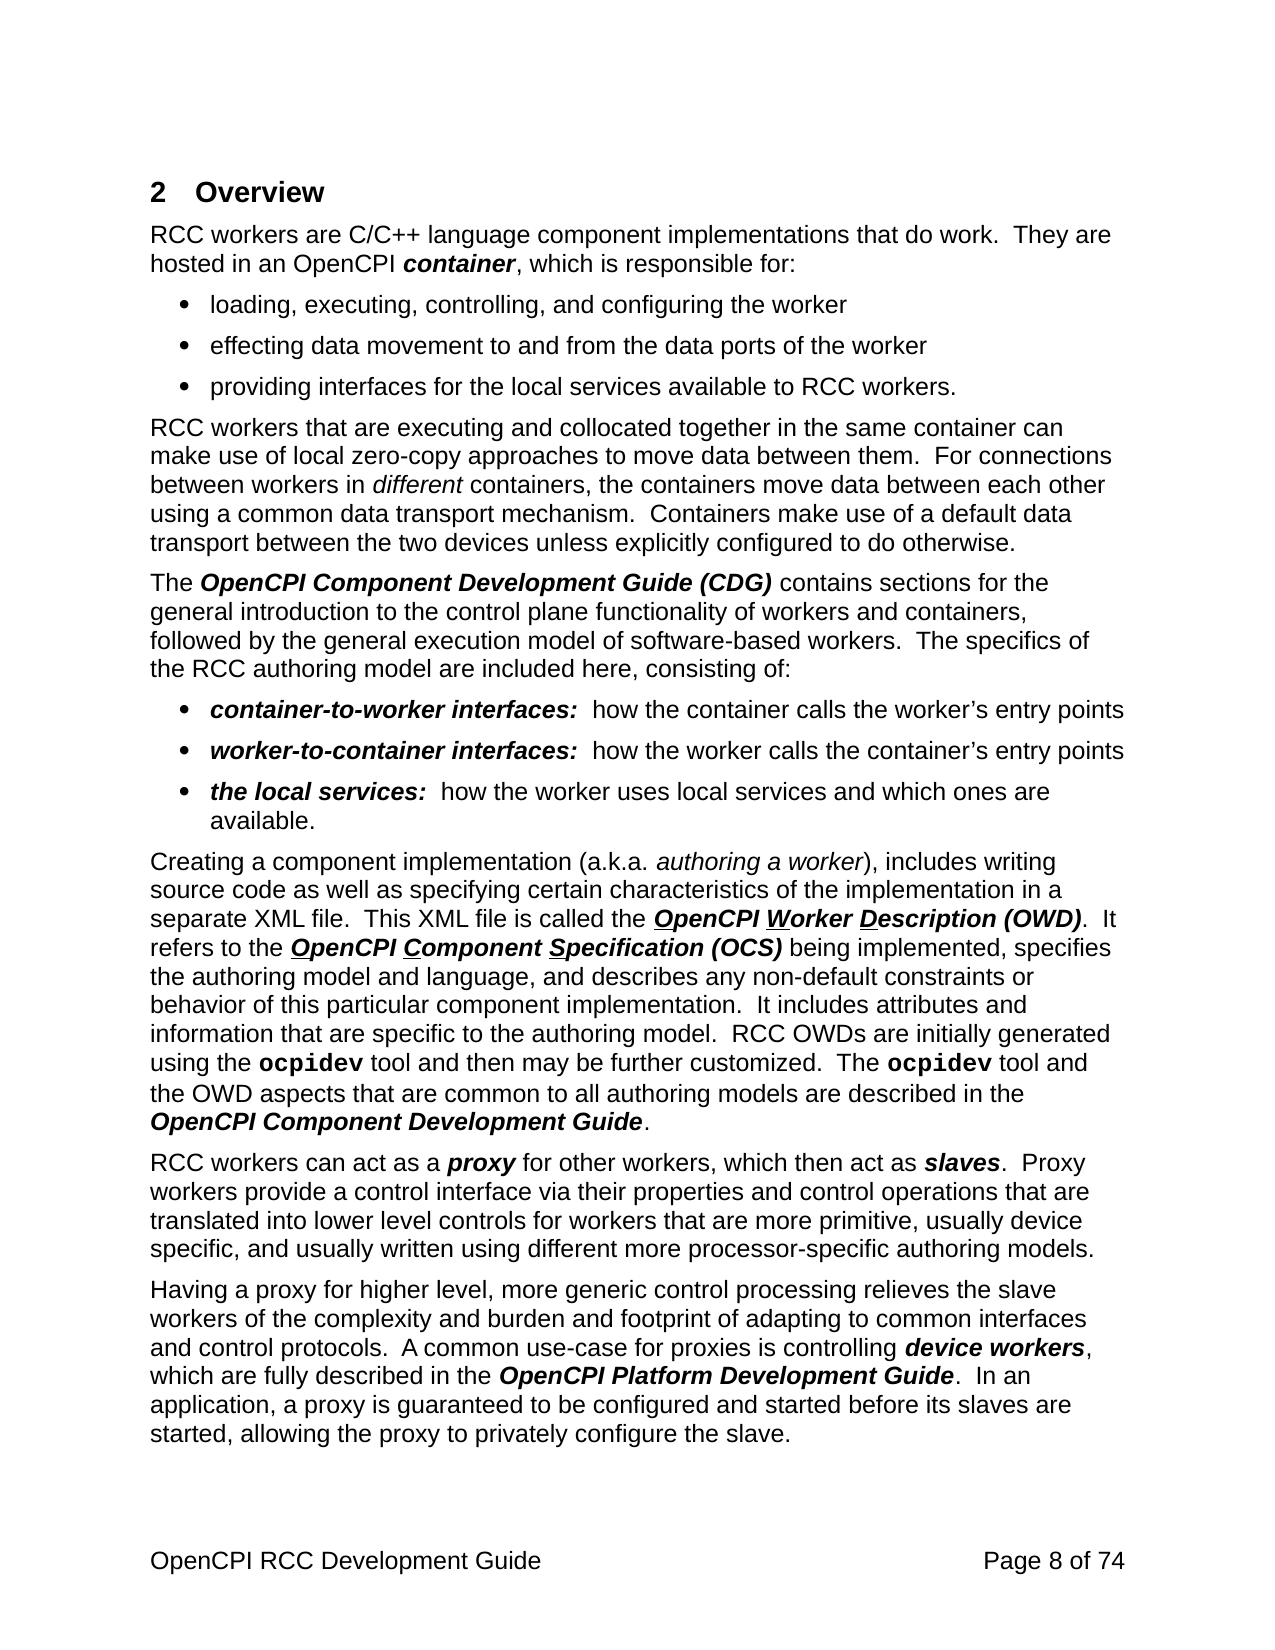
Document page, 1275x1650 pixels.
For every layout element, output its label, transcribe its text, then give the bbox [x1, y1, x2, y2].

list the local services: how the worker uses local services and which ones are available. [180, 777, 1125, 834]
list container-to-worker interfaces: how the container calls the worker’s entry points [180, 695, 1125, 724]
list worker-to-container interfaces: how the worker calls the container’s entry points [180, 736, 1125, 765]
text RCC workers are C/C++ language component implementations that do work. They are hosted in an OpenCPI container, which is responsible for: [150, 221, 1125, 278]
text The OpenCPI Component Development Guide (CDG) contains sections for the general introduction to the control plane functionality of workers and containers, followed by the general execution model of software-based workers. The specifics of the RCC authoring model are included here, consisting of: [150, 568, 1125, 683]
list loading, executing, controlling, and configuring the worker [180, 290, 1125, 319]
text RCC workers can act as a proxy for other workers, which then act as slaves. Proxy workers provide a control interface via their properties and control operations that are translated into lower level controls for workers that are more primitive, usually device specific, and usually written using different more processor-specific authoring models. [150, 1148, 1125, 1263]
list effecting data movement to and from the data ports of the worker [180, 331, 1125, 360]
text RCC workers that are executing and collocated together in the same container can make use of local zero-copy approaches to move data between them. For connections between workers in different containers, the containers move data between each other using a common data transport mechanism. Containers make use of a default data transport between the two devices unless explicitly configured to do otherwise. [150, 412, 1125, 556]
subtitle Overview [150, 175, 1125, 208]
text Having a proxy for higher level, more generic control processing relieves the slave workers of the complexity and burden and footprint of adapting to common interfaces and control protocols. A common use-case for proxies is controlling device workers, which are fully described in the OpenCPI Platform Development Guide. In an application, a proxy is guaranteed to be configured and started before its slaves are started, allowing the proxy to privately configure the slave. [150, 1275, 1125, 1448]
list providing interfaces for the local services available to RCC workers. [180, 372, 1125, 401]
text Creating a component implementation (a.k.a. authoring a worker), includes writing source code as well as specifying certain characteristics of the implementation in a separate XML file. This XML file is called the OpenCPI Worker Description (OWD). It refers to the OpenCPI Component Specification (OCS) being implemented, specifies the authoring model and language, and describes any non-default constraints or behavior of this particular component implementation. It includes attributes and information that are specific to the authoring model. RCC OWDs are initially generated using the ocpidev tool and then may be further customized. The ocpidev tool and the OWD aspects that are common to all authoring models are described in the OpenCPI Component Development Guide. [150, 846, 1125, 1136]
